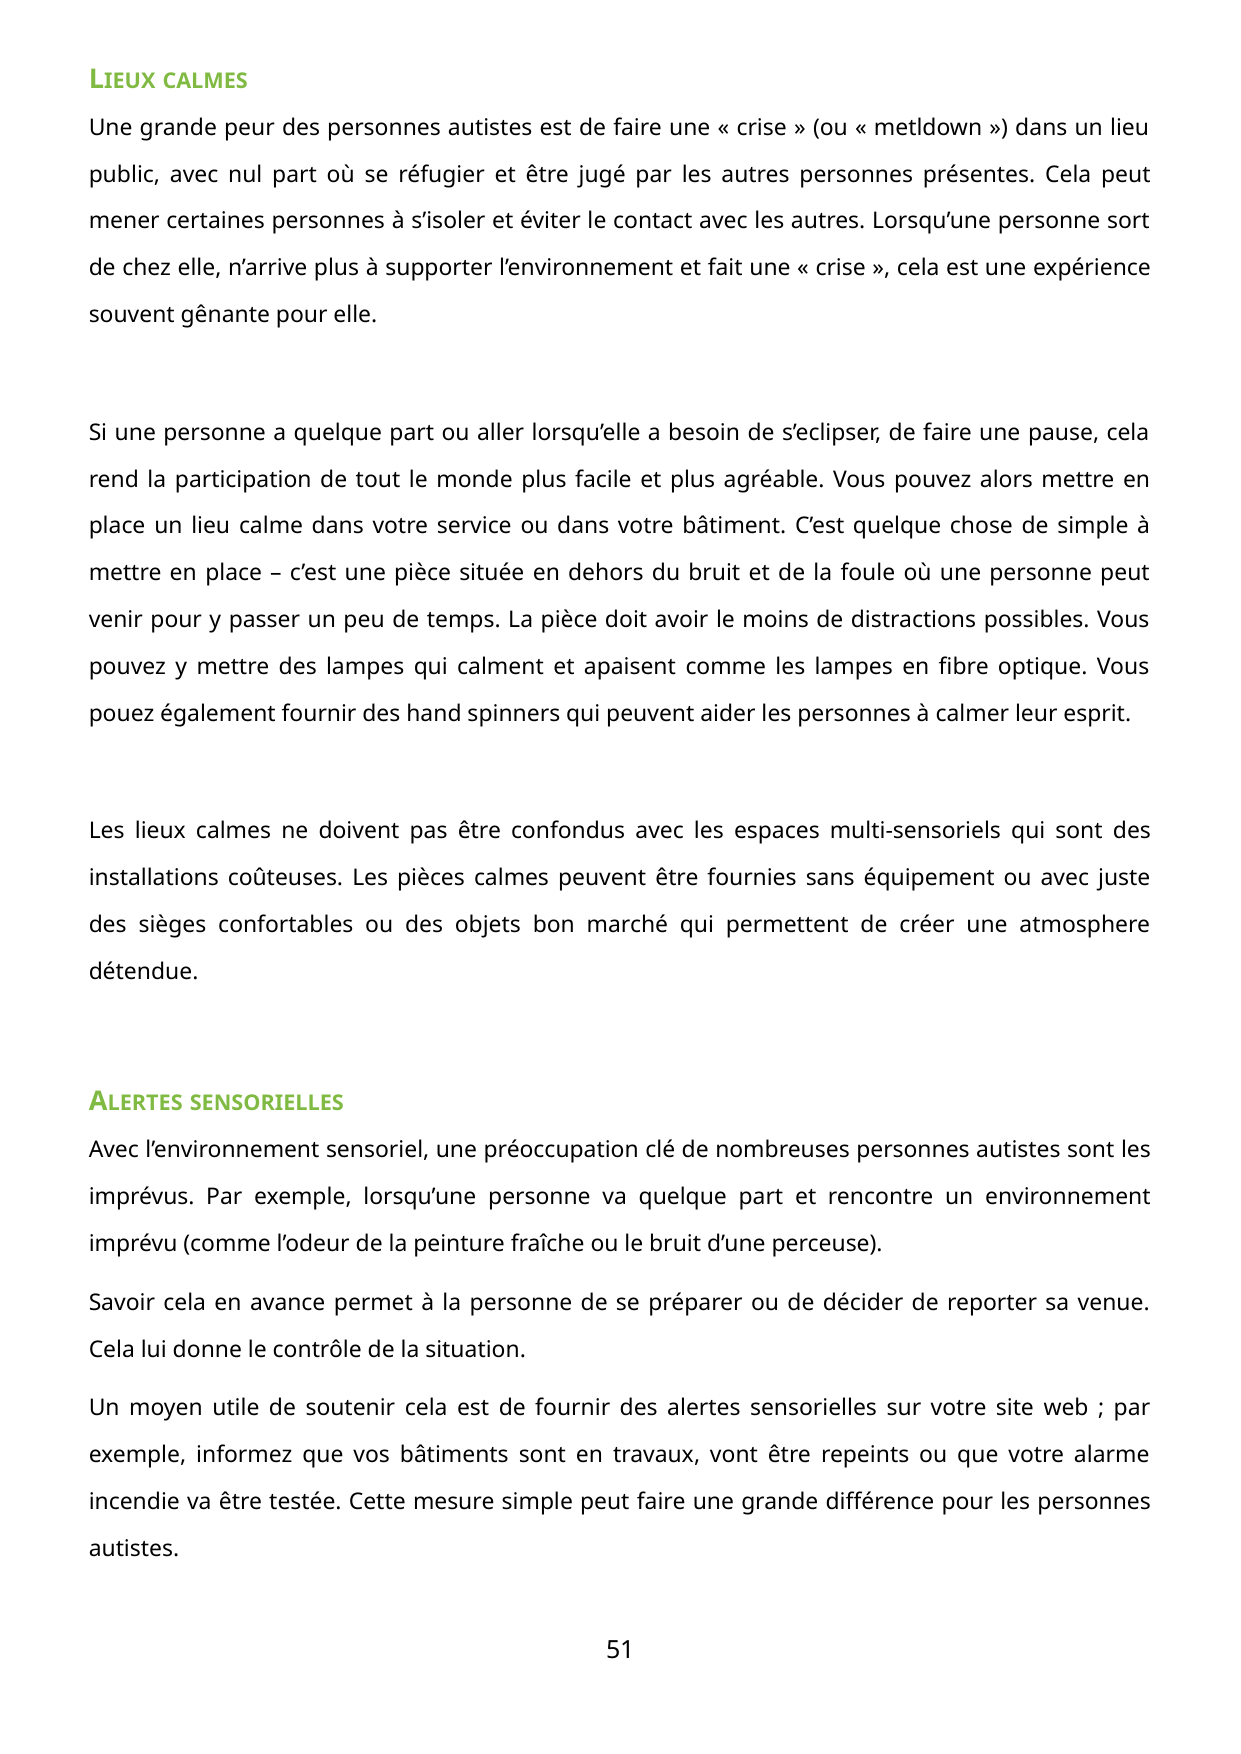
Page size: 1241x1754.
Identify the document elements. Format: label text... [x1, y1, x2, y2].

text Une grande peur des personnes autistes est de faire une « crise » (ou « metldown ») dans un lieu public, avec nul part où se réfugier et être jugé par les autres personnes présentes. Cela peut mener certaines personnes à s’isoler et éviter le contact avec les autres. Lorsqu’une personne sort de chez elle, n’arrive plus à supporter l’environnement et fait une « crise », cela est une expérience souvent gênante pour elle. [88, 111, 1152, 329]
text Si une personne a quelque part ou aller lorsqu’elle a besoin de s’eclipser, de faire une pause, cela rend la participation de tout le monde plus facile et plus agréable. Vous pouvez alors mettre en place un lieu calme dans votre service ou dans votre bâtiment. C’est quelque chose de simple à mettre en place – c’est une pièce située en dehors du bruit et de la foule où une personne peut venir pour y passer un peu de temps. La pièce doit avoir le moins de distractions possibles. Vous pouvez y mettre des lampes qui calment et apaisent comme les lampes en fibre optique. Vous pouez également fournir des hand spinners qui peuvent aider les personnes à calmer leur esprit. [88, 416, 1152, 728]
text Les lieux calmes ne doivent pas être confondus avec les espaces multi-sensoriels qui sont des installations coûteuses. Les pièces calmes peuvent être fournies sans équipement ou avec juste des sièges confortables ou des objets bon marché qui permettent de créer une atmosphere détendue. [88, 814, 1152, 986]
text Un moyen utile de soutenir cela est de fournir des alertes sensorielles sur votre site web ; par exemple, informez que vos bâtiments sont en travaux, vont être repeints ou que votre alarme incendie va être testée. Cette mesure simple peut faire une grande différence pour les personnes autistes. [88, 1391, 1152, 1563]
text Savoir cela en avance permet à la personne de se préparer ou de décider de reporter sa venue. Cela lui donne le contrôle de la situation. [88, 1286, 1152, 1364]
subtitle Alertes sensorielles [88, 1081, 1152, 1118]
subtitle Lieux calmes [88, 59, 1152, 96]
text Avec l’environnement sensoriel, une préoccupation clé de nombreuses personnes autistes sont les imprévus. Par exemple, lorsqu’une personne va quelque part et rencontre un environnement imprévu (comme l’odeur de la peinture fraîche ou le bruit d’une perceuse). [88, 1133, 1152, 1258]
